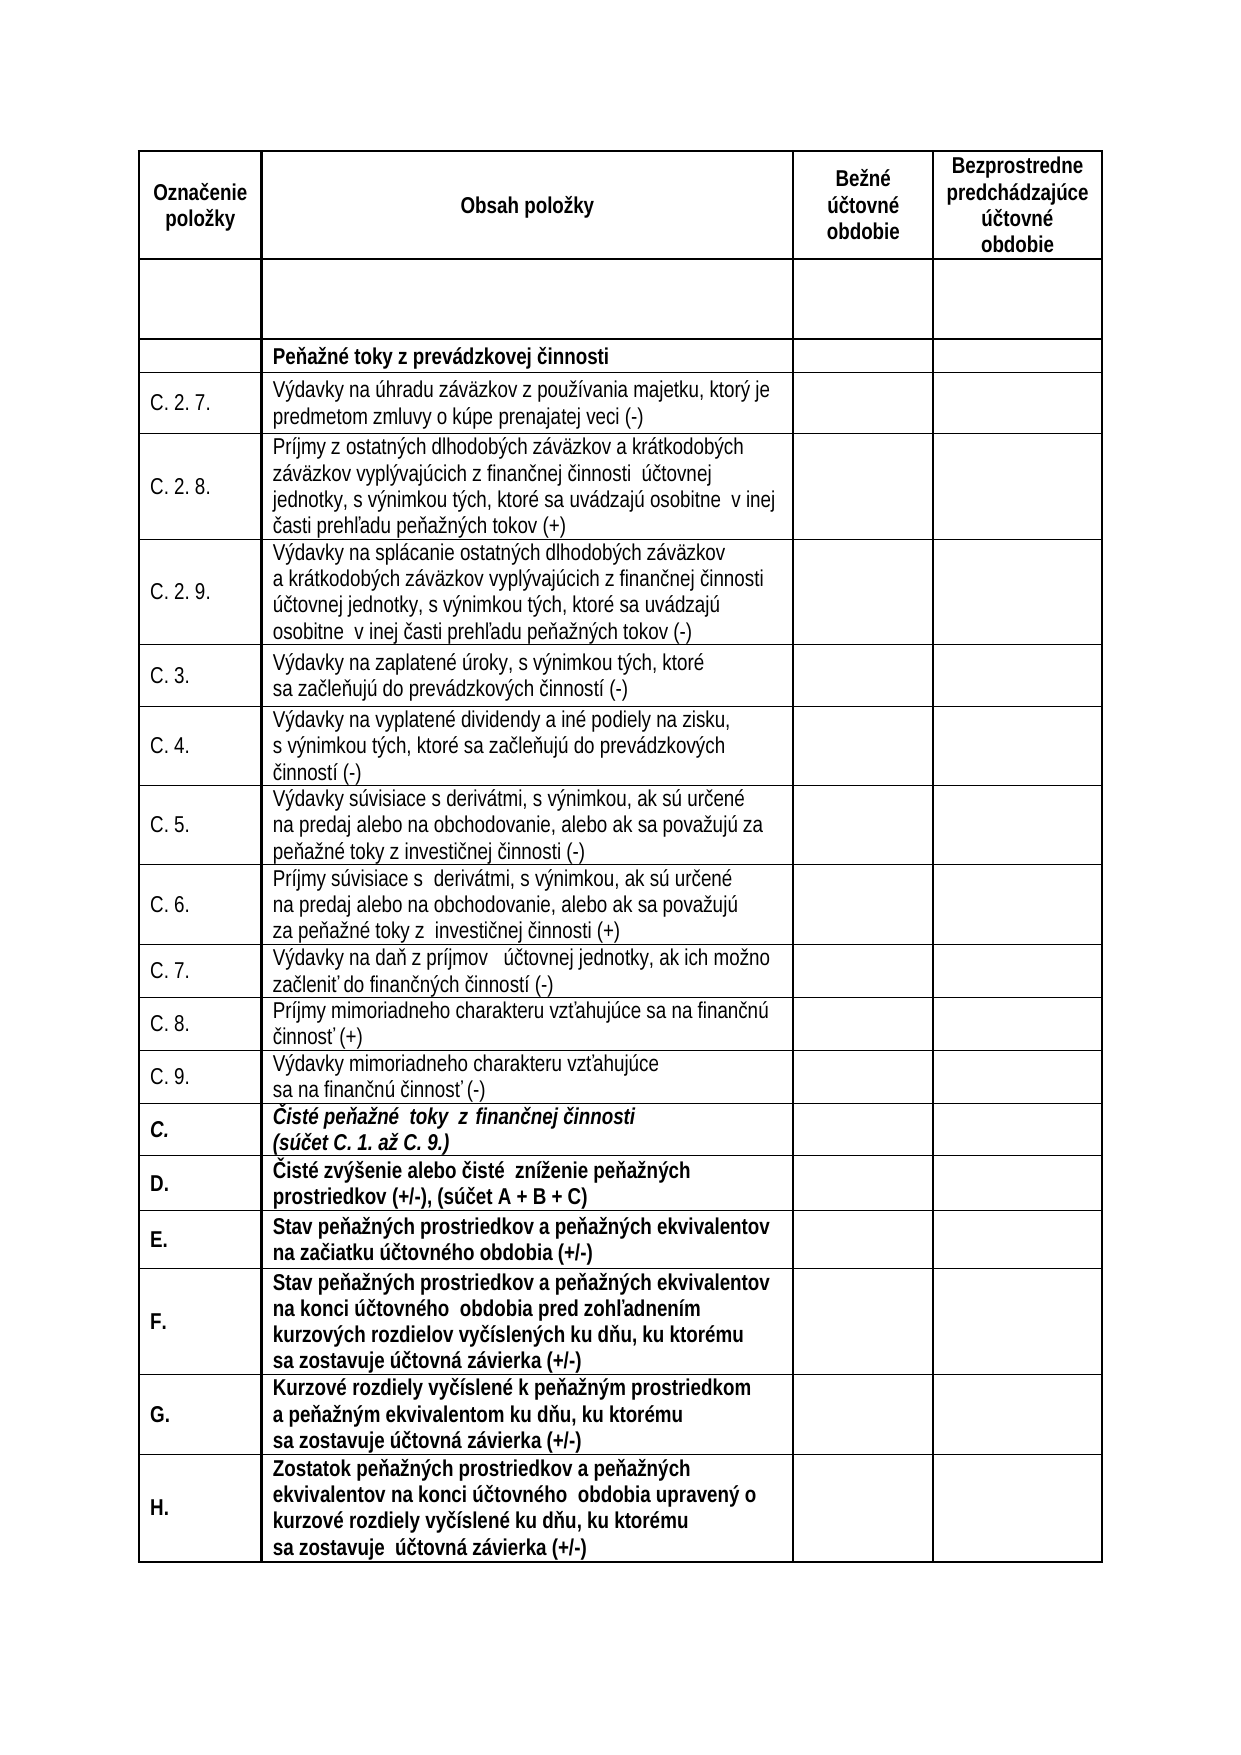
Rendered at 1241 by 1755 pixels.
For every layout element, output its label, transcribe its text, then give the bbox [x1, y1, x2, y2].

table_cell Čisté peňažné toky z finančnej činnosti (súčet C. 1. až C. 9.) [263, 1104, 792, 1155]
table_cell C. [140, 1104, 260, 1155]
table_cell [794, 1156, 932, 1210]
table_cell [794, 434, 932, 538]
table_cell [934, 260, 1101, 338]
table_cell H. [140, 1455, 260, 1561]
table_cell C. 3. [140, 645, 260, 706]
table_cell C. 7. [140, 945, 260, 997]
table_cell [934, 1051, 1101, 1102]
table_cell Výdavky na zaplatené úroky, s výnimkou tých, ktoré sa začleňujú do prevádzkových činností (-) [263, 645, 792, 706]
table_cell [263, 260, 792, 338]
table_cell C. 9. [140, 1051, 260, 1102]
table_cell [794, 865, 932, 944]
table_cell [794, 1375, 932, 1453]
table_cell [934, 340, 1101, 372]
table_cell [794, 373, 932, 433]
table_cell [794, 786, 932, 864]
table_cell [934, 1104, 1101, 1155]
table_cell [794, 1269, 932, 1374]
table_cell [934, 998, 1101, 1050]
table_cell Stav peňažných prostriedkov a peňažných ekvivalentov na konci účtovného obdobia pred zohľadnením kurzových rozdielov vyčíslených ku dňu, ku ktorému sa zostavuje účtovná závierka (+/-) [263, 1269, 792, 1374]
table_cell C. 5. [140, 786, 260, 864]
table_cell [794, 1211, 932, 1268]
table_cell [794, 645, 932, 706]
table_cell [794, 260, 932, 338]
table_cell [140, 340, 260, 372]
table_cell G. [140, 1375, 260, 1453]
table_cell [794, 998, 932, 1050]
table_header Bezprostredne predchádzajúce účtovné obdobie [934, 152, 1101, 257]
table_cell [934, 1211, 1101, 1268]
table_cell [794, 707, 932, 785]
table_cell [794, 1104, 932, 1155]
table_cell Čisté zvýšenie alebo čisté zníženie peňažných prostriedkov (+/-), (súčet A + B + C) [263, 1156, 792, 1210]
table_cell Výdavky na splácanie ostatných dlhodobých záväzkov a krátkodobých záväzkov vyplývajúcich z finančnej činnosti účtovnej jednotky, s výnimkou tých, ktoré sa uvádzajú osobitne v inej časti prehľadu peňažných tokov (-) [263, 540, 792, 644]
table_cell Peňažné toky z prevádzkovej činnosti [263, 340, 792, 372]
table_cell Zostatok peňažných prostriedkov a peňažných ekvivalentov na konci účtovného obdobia upravený o kurzové rozdiely vyčíslené ku dňu, ku ktorému sa zostavuje účtovná závierka (+/-) [263, 1455, 792, 1561]
table_cell Príjmy mimoriadneho charakteru vzťahujúce sa na finančnú činnosť (+) [263, 998, 792, 1050]
table_cell Výdavky súvisiace s derivátmi, s výnimkou, ak sú určené na predaj alebo na obchodovanie, alebo ak sa považujú za peňažné toky z investičnej činnosti (-) [263, 786, 792, 864]
table_cell Príjmy z ostatných dlhodobých záväzkov a krátkodobých záväzkov vyplývajúcich z finančnej činnosti účtovnej jednotky, s výnimkou tých, ktoré sa uvádzajú osobitne v inej časti prehľadu peňažných tokov (+) [263, 434, 792, 538]
table_cell Stav peňažných prostriedkov a peňažných ekvivalentov na začiatku účtovného obdobia (+/-) [263, 1211, 792, 1268]
table_cell [934, 1375, 1101, 1453]
table_cell [934, 1269, 1101, 1374]
table_cell D. [140, 1156, 260, 1210]
table_cell [934, 434, 1101, 538]
table_cell [794, 340, 932, 372]
table_cell [794, 945, 932, 997]
table_cell C. 4. [140, 707, 260, 785]
table_cell [934, 373, 1101, 433]
table_cell Príjmy súvisiace s derivátmi, s výnimkou, ak sú určené na predaj alebo na obchodovanie, alebo ak sa považujú za peňažné toky z investičnej činnosti (+) [263, 865, 792, 944]
table_cell Výdavky na daň z príjmov účtovnej jednotky, ak ich možno začleniť do finančných činností (-) [263, 945, 792, 997]
table_header Bežné účtovné obdobie [794, 152, 932, 257]
table_cell E. [140, 1211, 260, 1268]
table_cell C. 2. 8. [140, 434, 260, 538]
table_cell F. [140, 1269, 260, 1374]
table_cell C. 6. [140, 865, 260, 944]
table_header Označenie položky [140, 152, 260, 257]
table_cell Výdavky na úhradu záväzkov z používania majetku, ktorý je predmetom zmluvy o kúpe prenajatej veci (-) [263, 373, 792, 433]
table_cell [934, 865, 1101, 944]
table_cell [934, 945, 1101, 997]
table_cell [934, 1455, 1101, 1561]
table_cell Výdavky na vyplatené dividendy a iné podiely na zisku, s výnimkou tých, ktoré sa začleňujú do prevádzkových činností (-) [263, 707, 792, 785]
table_cell C. 2. 7. [140, 373, 260, 433]
table_cell C. 8. [140, 998, 260, 1050]
table_cell [934, 1156, 1101, 1210]
table_cell [794, 1455, 932, 1561]
table_cell C. 2. 9. [140, 540, 260, 644]
table_cell Výdavky mimoriadneho charakteru vzťahujúce sa na finančnú činnosť (-) [263, 1051, 792, 1102]
table_cell [934, 540, 1101, 644]
table_cell [140, 260, 260, 338]
table_header Obsah položky [263, 152, 792, 257]
table_cell [794, 540, 932, 644]
table_cell [934, 786, 1101, 864]
table_cell [794, 1051, 932, 1102]
table_cell Kurzové rozdiely vyčíslené k peňažným prostriedkom a peňažným ekvivalentom ku dňu, ku ktorému sa zostavuje účtovná závierka (+/-) [263, 1375, 792, 1453]
table_cell [934, 707, 1101, 785]
table_cell [934, 645, 1101, 706]
